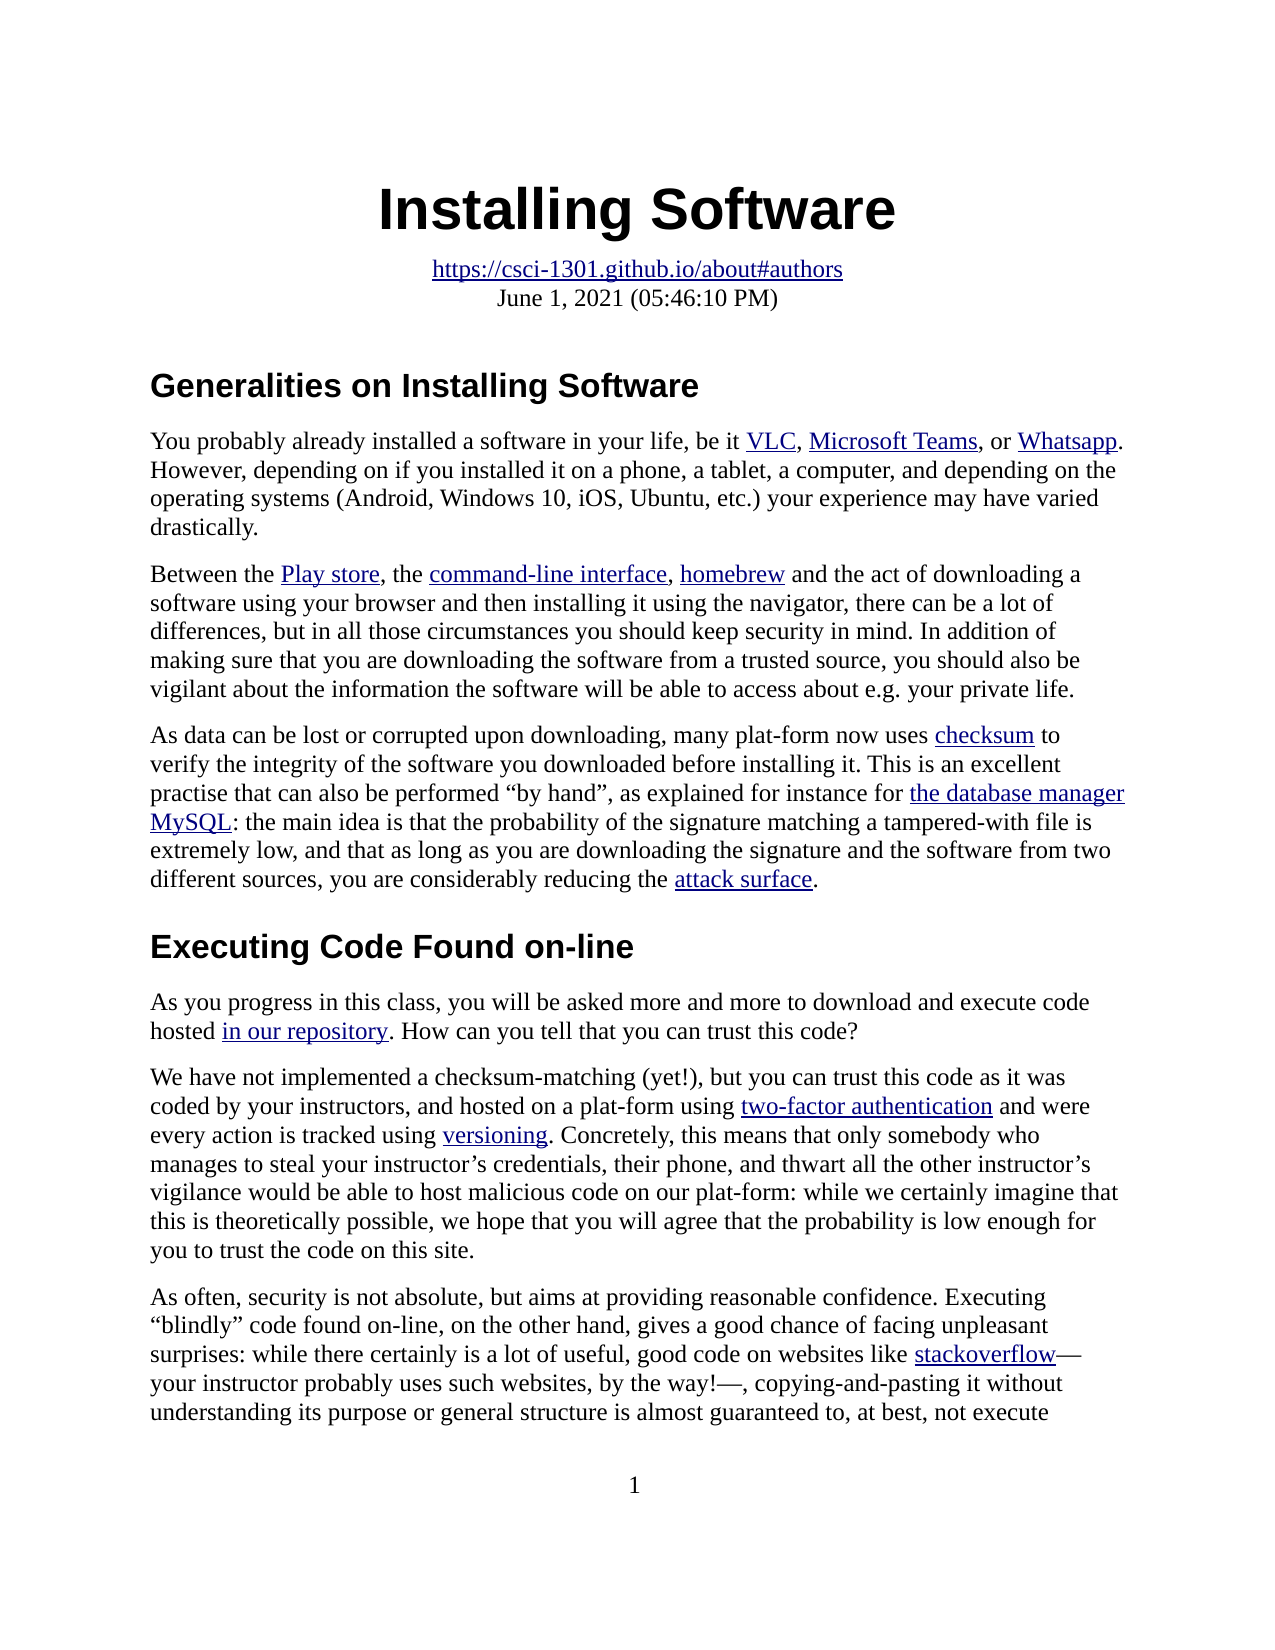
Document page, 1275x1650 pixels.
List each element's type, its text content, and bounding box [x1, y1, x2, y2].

text As data can be lost or corrupted upon downloading, many plat-form now uses checksum to verify the integrity of the software you downloaded before installing it. This is an excellent practise that can also be performed “by hand”, as explained for instance for the database manager MySQL: the main idea is that the probability of the signature matching a tampered-with file is extremely low, and that as long as you are downloading the signature and the software from two different sources, you are considerably reducing the attack surface. [150, 721, 1125, 893]
title Installing Software [150, 175, 1125, 242]
subtitle Executing Code Found on-line [150, 927, 1125, 966]
text You probably already installed a software in your life, be it VLC, Microsoft Teams, or Whatsapp. However, depending on if you installed it on a phone, a tablet, a computer, and depending on the operating systems (Android, Windows 10, iOS, Ubuntu, etc.) your experience may have varied drastically. [150, 426, 1125, 541]
text As you progress in this class, you will be asked more and more to download and execute code hosted in our repository. How can you tell that you can trust this code? [150, 987, 1125, 1044]
text https://csci-1301.github.io/about#authors [150, 254, 1125, 283]
text We have not implemented a checksum-matching (yet!), but you can trust this code as it was coded by your instructors, and hosted on a plat-form using two-factor authentication and were every action is tracked using versioning. Concretely, this means that only somebody who manages to steal your instructor’s credentials, their phone, and thwart all the other instructor’s vigilance would be able to host malicious code on our plat-form: while we certainly imagine that this is theoretically possible, we hope that you will agree that the probability is low enough for you to trust the code on this site. [150, 1062, 1125, 1264]
subtitle Generalities on Installing Software [150, 366, 1125, 404]
text Between the Play store, the command-line interface, homebrew and the act of downloading a software using your browser and then installing it using the navigator, there can be a lot of differences, but in all those circumstances you should keep security in mind. In addition of making sure that you are downloading the software from a trusted source, you should also be vigilant about the information the software will be able to access about e.g. your private life. [150, 559, 1125, 703]
text As often, security is not absolute, but aims at providing reasonable confidence. Executing “blindly” code found on-line, on the other hand, gives a good chance of facing unpleasant surprises: while there certainly is a lot of useful, good code on websites like stackoverflow—your instructor probably uses such websites, by the way!—, copying-and-pasting it without understanding its purpose or general structure is almost guaranteed to, at best, not execute [150, 1282, 1125, 1425]
text June 1, 2021 (05:46:10 PM) [150, 283, 1125, 312]
